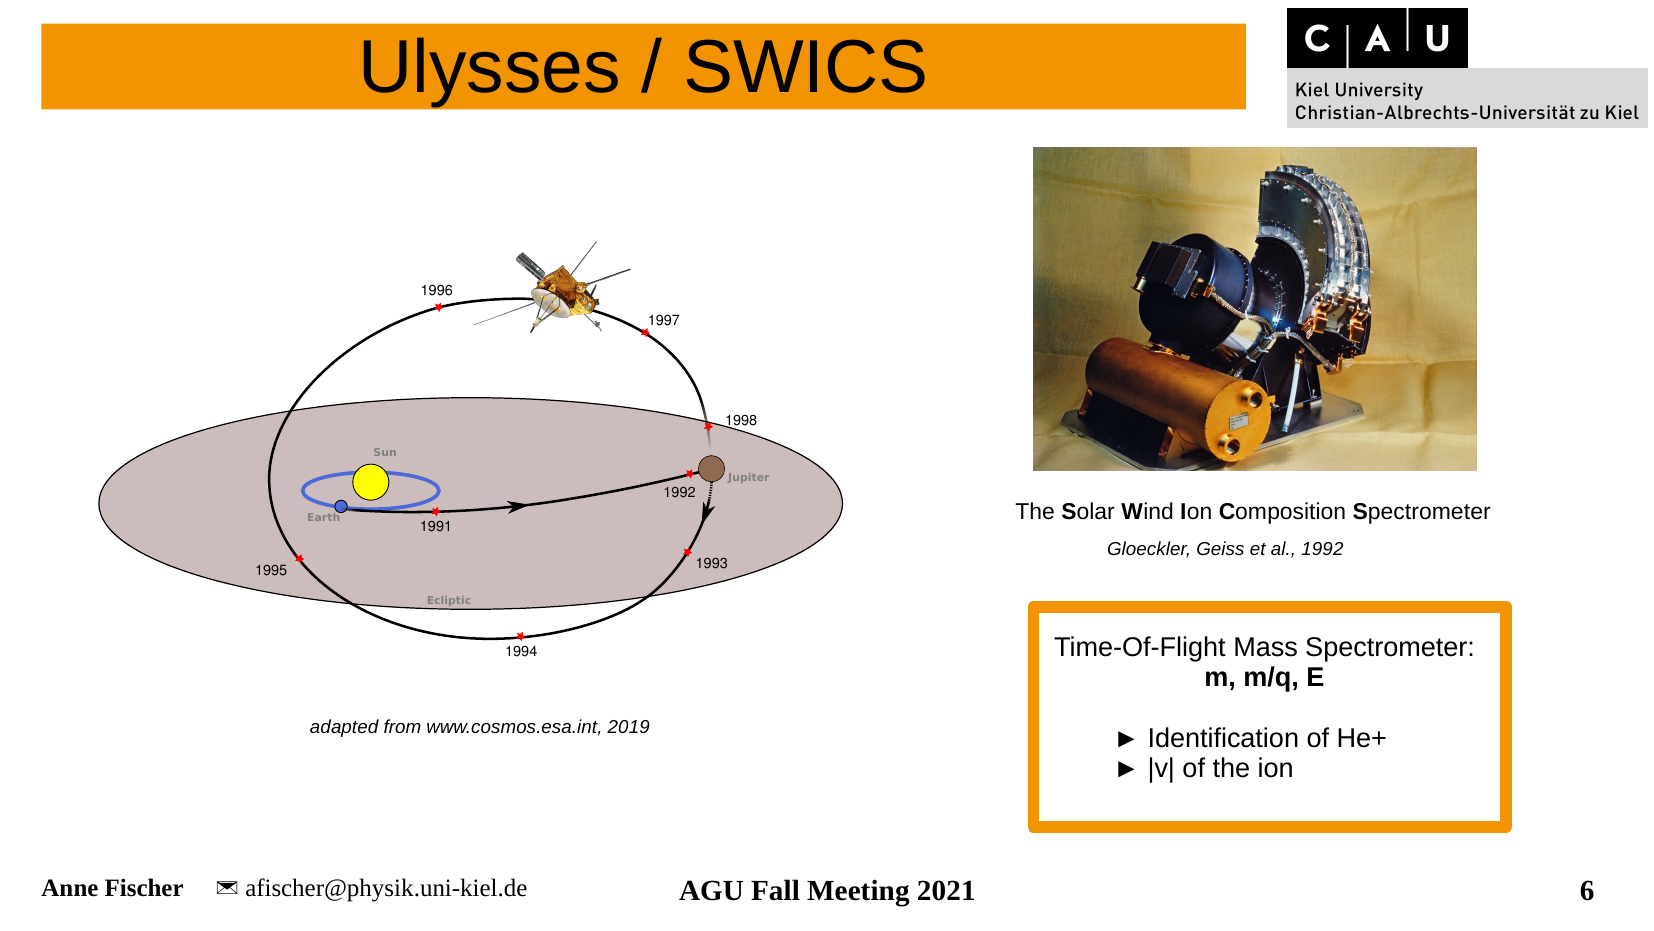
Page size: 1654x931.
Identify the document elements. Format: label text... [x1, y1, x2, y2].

picture [1033, 147, 1477, 471]
list [41, 147, 1625, 845]
text_box The Solar Wind Ion Composition Spectrometer [1000, 491, 1506, 532]
picture [84, 206, 857, 671]
picture [1287, 8, 1648, 128]
title Ulysses / SWICS [41, 23, 1247, 110]
text_box adapted from www.cosmos.esa.int, 2019 [295, 708, 665, 745]
text_box Time-Of-Flight Mass Spectrometer: m, m/q, E ► Identification of He+ ► |v| of the ion [1033, 606, 1506, 827]
text_box Gloeckler, Geiss et al., 1992 [1092, 531, 1359, 568]
